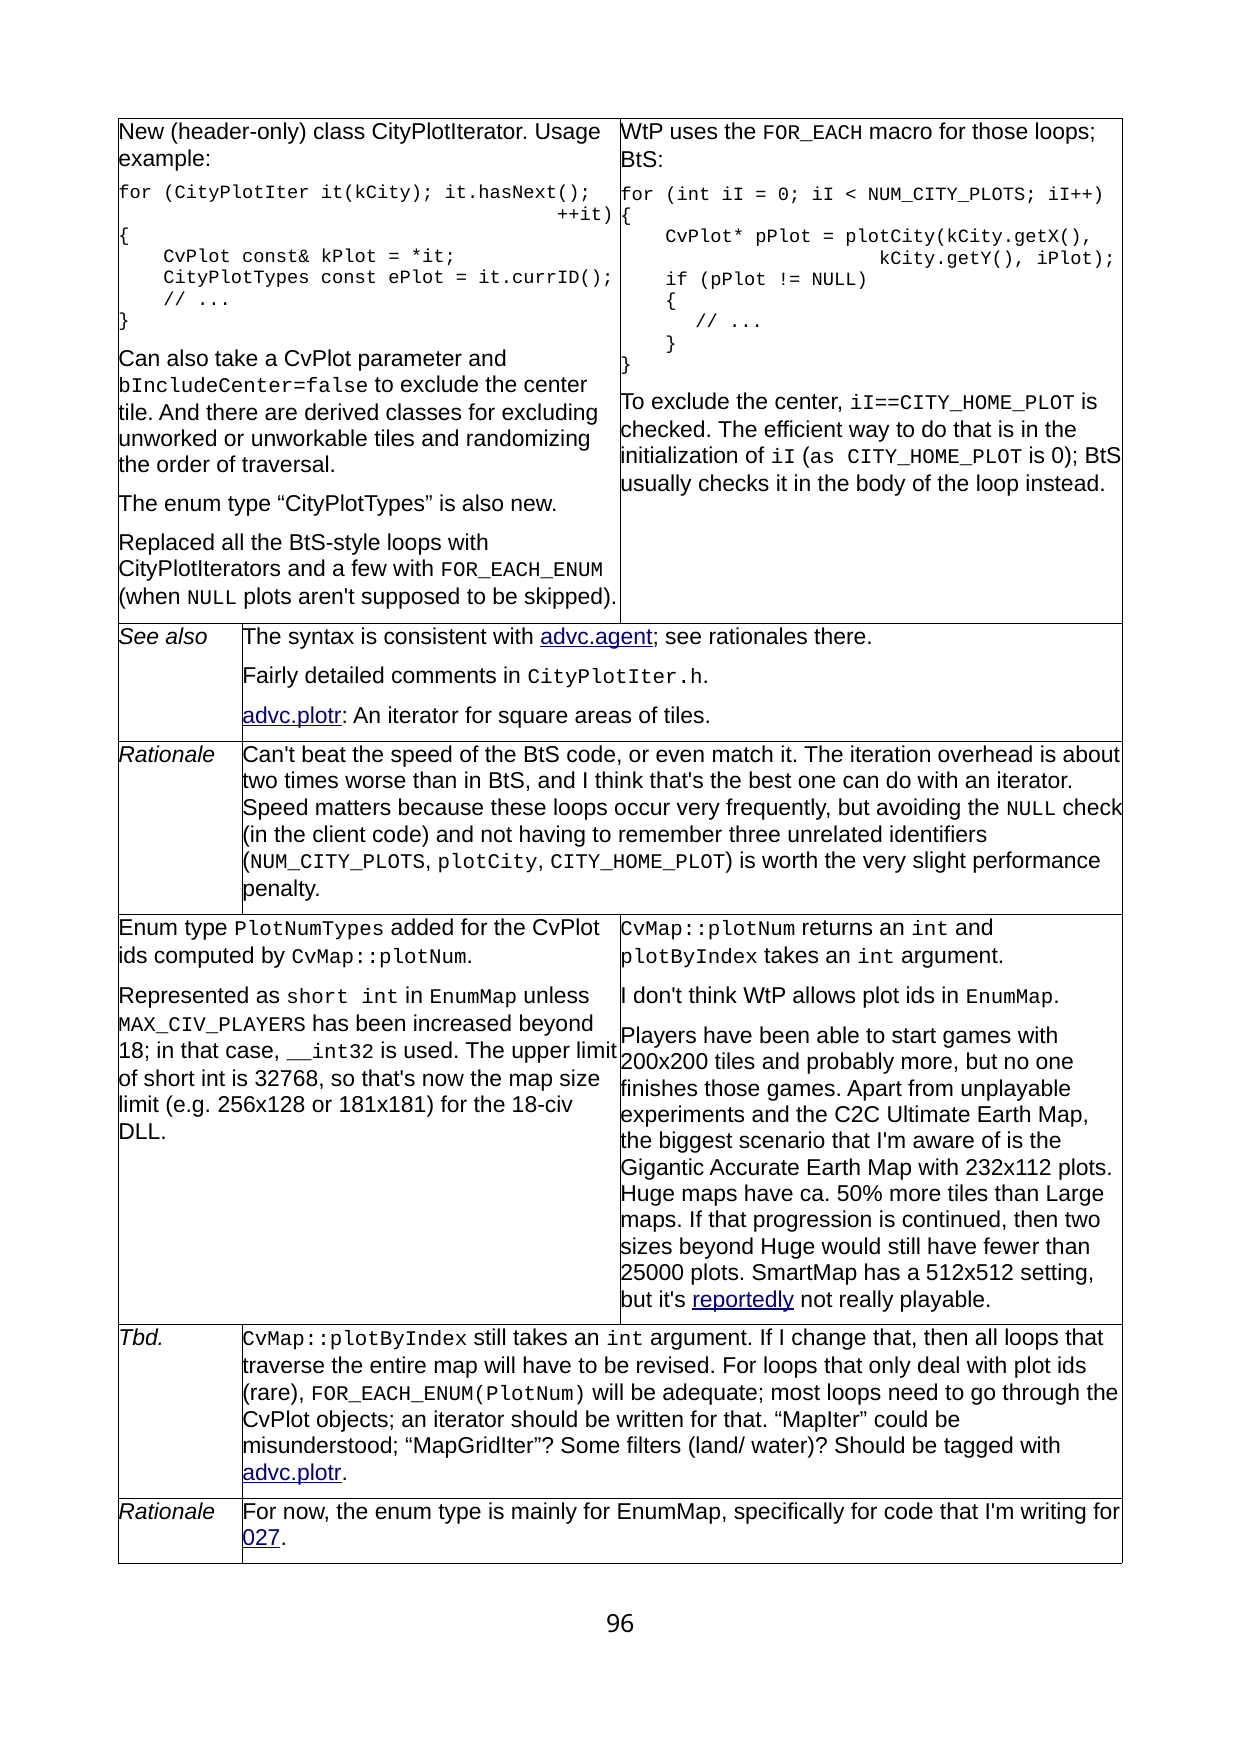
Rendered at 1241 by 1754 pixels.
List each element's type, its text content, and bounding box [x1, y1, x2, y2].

table_cell CvMap::plotNum returns an int and plotByIndex takes an int argument. I don't think WtP allows plot ids in EnumMap. Players have been able to start games with 200x200 tiles and probably more, but no one finishes those games. Apart from unplayable experiments and the C2C Ultimate Earth Map, the biggest scenario that I'm aware of is the Gigantic Accurate Earth Map with 232x112 plots. Huge maps have ca. 50% more tiles than Large maps. If that progression is continued, then two sizes beyond Huge would still have fewer than 25000 plots. SmartMap has a 512x512 setting, but it's reportedly not really playable. [621, 915, 1122, 1324]
table_cell Rationale [119, 742, 242, 914]
table_cell Can't beat the speed of the BtS code, or even match it. The iteration overhead is about two times worse than in BtS, and I think that's the best one can do with an iterator. Speed matters because these loops occur very frequently, but avoiding the NULL check (in the client code) and not having to remember three unrelated identifiers (NUM_CITY_PLOTS, plotCity, CITY_HOME_PLOT) is worth the very slight performance penalty. [243, 742, 1122, 914]
table_cell Enum type PlotNumTypes added for the CvPlot ids computed by CvMap::plotNum. Represented as short int in EnumMap unless MAX_CIV_PLAYERS has been increased beyond 18; in that case, __int32 is used. The upper limit of short int is 32768, so that's now the map size limit (e.g. 256x128 or 181x181) for the 18-civ DLL. [119, 915, 620, 1324]
table_cell Rationale [119, 1499, 242, 1563]
table_cell Tbd. [119, 1325, 242, 1498]
table_cell The syntax is consistent with advc.agent; see rationales there. Fairly detailed comments in CityPlotIter.h. advc.plotr: An iterator for square areas of tiles. [243, 624, 1122, 741]
table_cell New (header-only) class CityPlotIterator. Usage example: for (CityPlotIter it(kCity); it.hasNext(); ++it) { CvPlot const& kPlot = *it; CityPlotTypes const ePlot = it.currID(); // ... } Can also take a CvPlot parameter and bIncludeCenter=false to exclude the center tile. And there are derived classes for excluding unworked or unworkable tiles and randomizing the order of traversal. The enum type “CityPlotTypes” is also new. Replaced all the BtS-style loops with CityPlotIterators and a few with FOR_EACH_ENUM (when NULL plots aren't supposed to be skipped). [119, 119, 620, 623]
table_cell WtP uses the FOR_EACH macro for those loops; BtS: for (int iI = 0; iI < NUM_CITY_PLOTS; iI++) { CvPlot* pPlot = plotCity(kCity.getX(), kCity.getY(), iPlot); if (pPlot != NULL) { // ... } } To exclude the center, iI==CITY_HOME_PLOT is checked. The efficient way to do that is in the initialization of iI (as CITY_HOME_PLOT is 0); BtS usually checks it in the body of the loop instead. [621, 119, 1122, 623]
table_cell For now, the enum type is mainly for EnumMap, specifically for code that I'm writing for 027. [243, 1499, 1122, 1563]
table_cell See also [119, 624, 242, 741]
table_cell CvMap::plotByIndex still takes an int argument. If I change that, then all loops that traverse the entire map will have to be revised. For loops that only deal with plot ids (rare), FOR_EACH_ENUM(PlotNum) will be adequate; most loops need to go through the CvPlot objects; an iterator should be written for that. “MapIter” could be misunderstood; “MapGridIter”? Some filters (land/ water)? Should be tagged with advc.plotr. [243, 1325, 1122, 1498]
